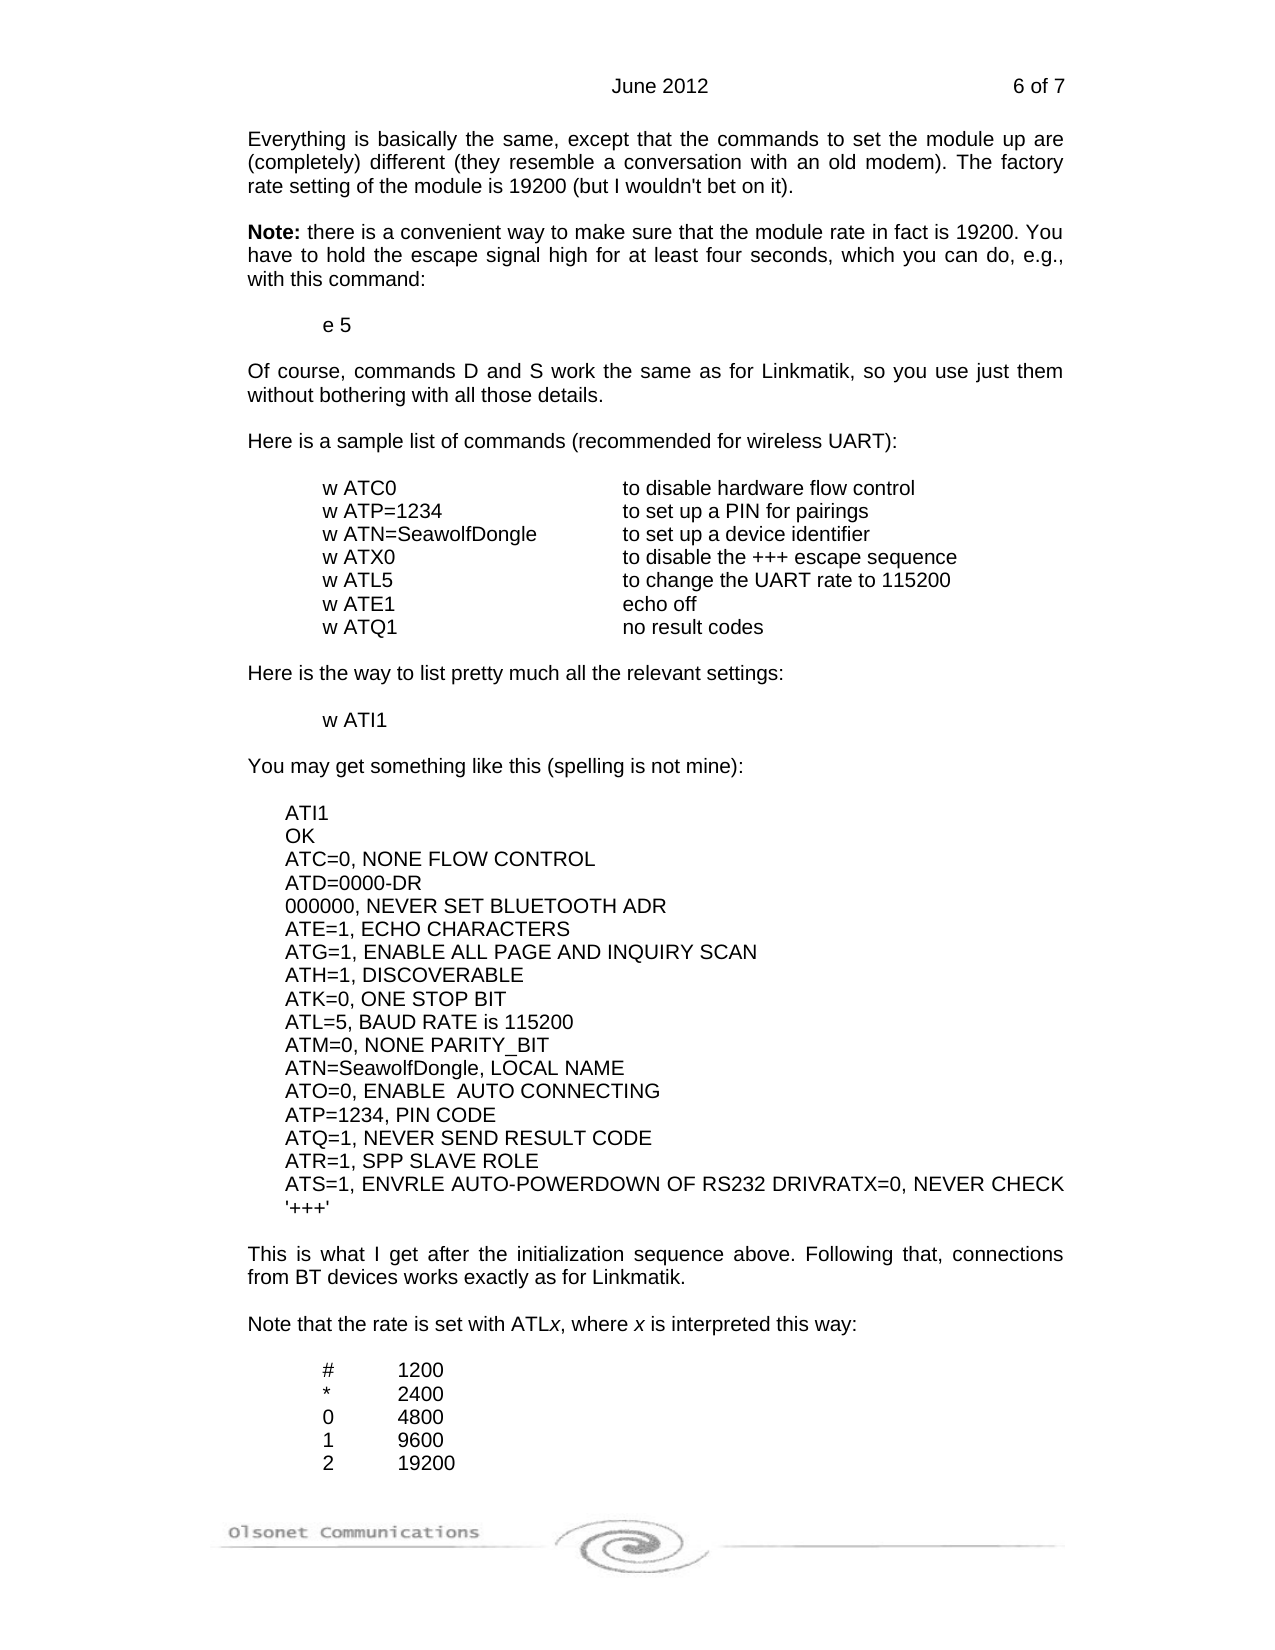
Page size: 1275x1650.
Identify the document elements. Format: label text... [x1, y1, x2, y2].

text w ATN=SeawolfDongle to set up a device identifier [247, 523, 1065, 546]
text ATR=1, SPP SLAVE ROLE [285, 1150, 1065, 1173]
text Note: there is a convenient way to make sure that the module rate in fact is 19200. You have to hold the escape signal high for at least four seconds, which you can do, e.g., with this command: [247, 221, 1065, 290]
text w ATP=1234 to set up a PIN for pairings [247, 499, 1065, 523]
text ATQ=1, NEVER SEND RESULT CODE [285, 1127, 1065, 1150]
text Here is a sample list of commands (recommended for wireless UART): [247, 430, 1065, 453]
text w ATE1 echo off [247, 592, 1065, 616]
text w ATI1 [247, 708, 1065, 732]
text 0 4800 [247, 1405, 1065, 1428]
text You may get something like this (spelling is not mine): [247, 755, 1065, 778]
text ATO=0, ENABLE AUTO CONNECTING [285, 1080, 1065, 1103]
text ATC=0, NONE FLOW CONTROL [285, 848, 1065, 871]
text * 2400 [247, 1382, 1065, 1405]
text e 5 [247, 313, 1065, 337]
text ATD=0000-DR [285, 871, 1065, 894]
text ATI1 [285, 801, 1065, 824]
text w ATL5 to change the UART rate to 115200 [247, 569, 1065, 592]
text Of course, commands D and S work the same as for Linkmatik, so you use just them without bothering with all those details. [247, 360, 1065, 406]
text ATS=1, ENVRLE AUTO-POWERDOWN OF RS232 DRIVRATX=0, NEVER CHECK '+++' [285, 1173, 1065, 1219]
text w ATC0 to disable hardware flow control [247, 476, 1065, 499]
text w ATX0 to disable the +++ escape sequence [247, 546, 1065, 569]
text Note that the rate is set with ATLx, where x is interpreted this way: [247, 1312, 1065, 1336]
text This is what I get after the initialization sequence above. Following that, connections from BT devices works exactly as for Linkmatik. [247, 1243, 1065, 1289]
text ATN=SeawolfDongle, LOCAL NAME [285, 1057, 1065, 1080]
text ATE=1, ECHO CHARACTERS [285, 917, 1065, 941]
text ATL=5, BAUD RATE is 115200 [285, 1010, 1065, 1034]
text 1 9600 [247, 1428, 1065, 1452]
text w ATQ1 no result codes [247, 616, 1065, 639]
text 000000, NEVER SET BLUETOOTH ADR [285, 894, 1065, 917]
text # 1200 [247, 1359, 1065, 1382]
text 2 19200 [247, 1452, 1065, 1475]
picture [210, 1504, 1065, 1596]
text ATP=1234, PIN CODE [285, 1103, 1065, 1127]
text ATK=0, ONE STOP BIT [285, 987, 1065, 1010]
text OK [285, 824, 1065, 848]
text Everything is basically the same, except that the commands to set the module up are (completely) different (they resemble a conversation with an old modem). The factory rate setting of the module is 19200 (but I wouldn't bet on it). [247, 128, 1065, 197]
text ATH=1, DISCOVERABLE [285, 964, 1065, 987]
text Here is the way to list pretty much all the relevant settings: [247, 662, 1065, 685]
text ATM=0, NONE PARITY_BIT [285, 1034, 1065, 1057]
text ATG=1, ENABLE ALL PAGE AND INQUIRY SCAN [285, 941, 1065, 964]
